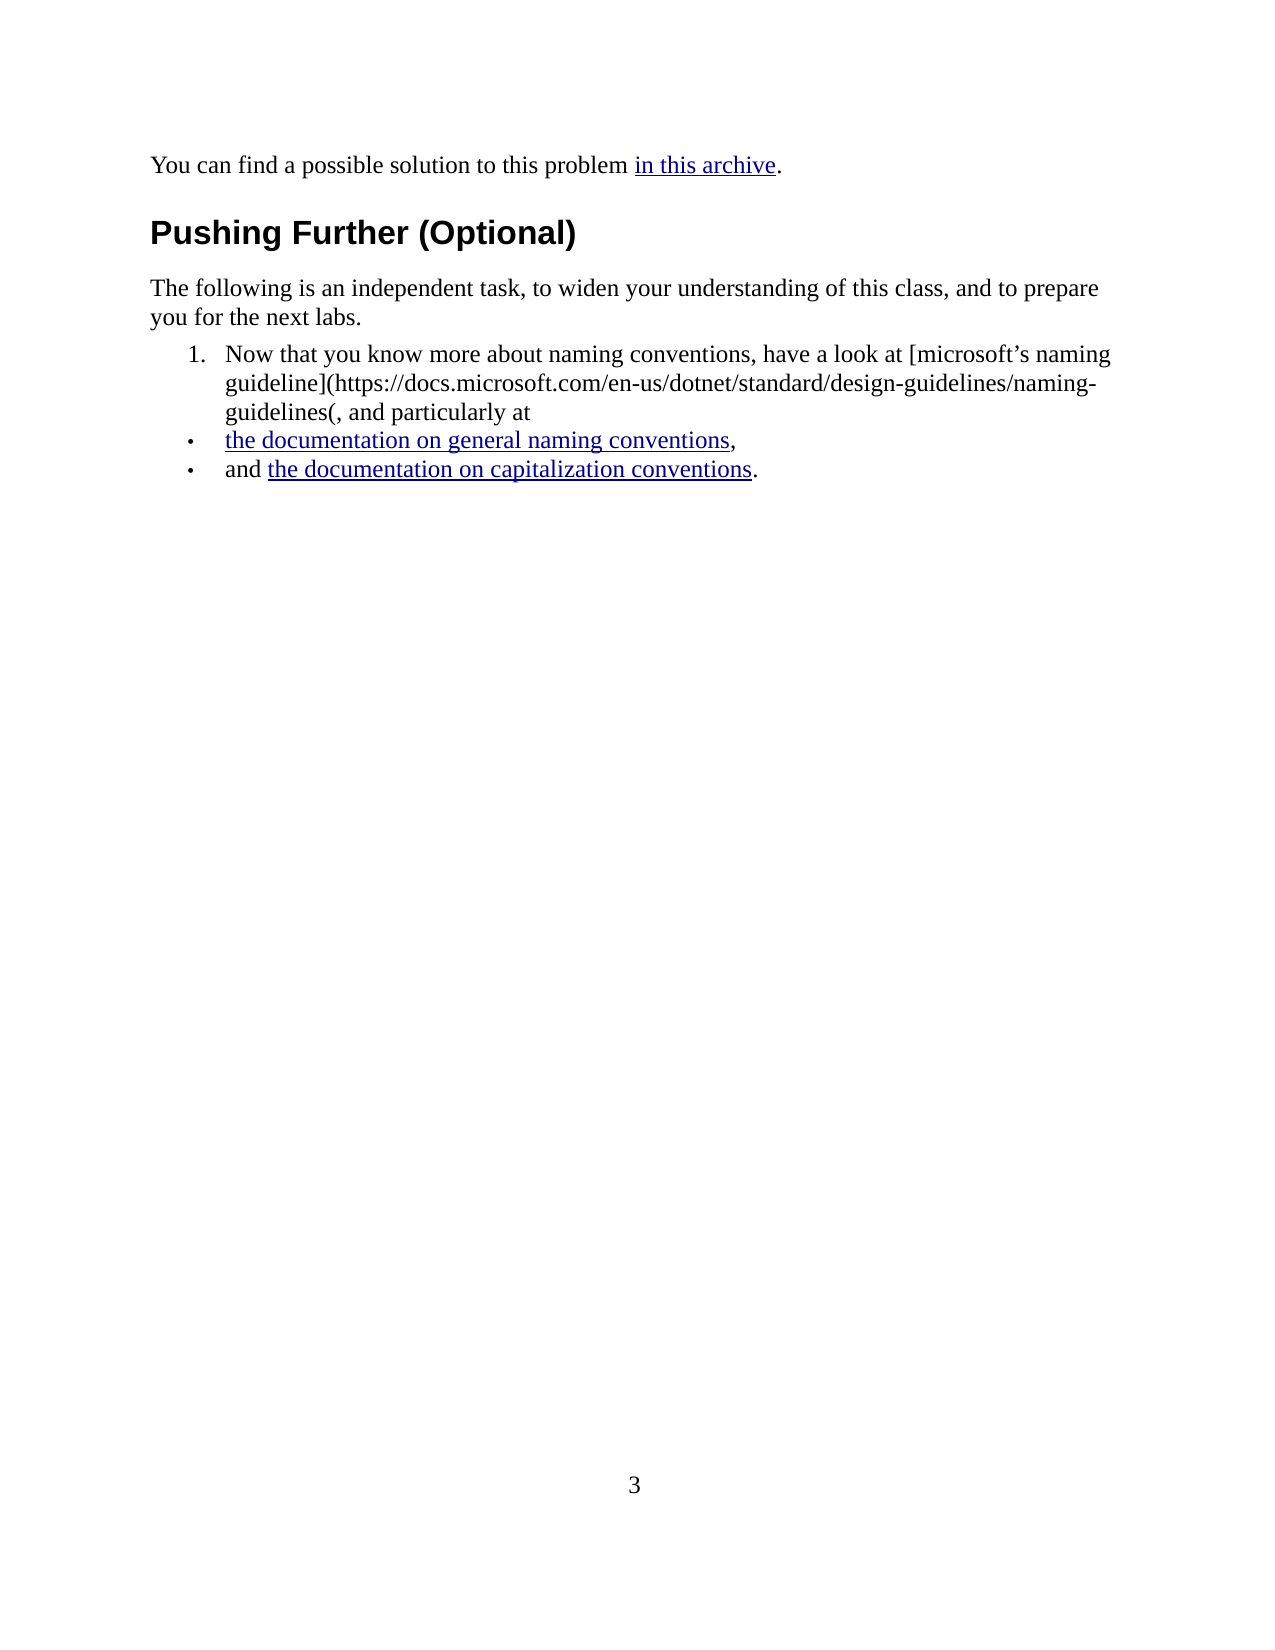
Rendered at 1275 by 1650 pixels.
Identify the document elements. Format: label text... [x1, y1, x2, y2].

list and the documentation on capitalization conventions. [187, 454, 1125, 483]
list Now that you know more about naming conventions, have a look at [microsoft’s naming guideline](https://docs.microsoft.com/en-us/dotnet/standard/design-guidelines/naming-guidelines(, and particularly at [187, 339, 1125, 426]
text The following is an independent task, to widen your understanding of this class, and to prepare you for the next labs. [150, 273, 1125, 330]
list the documentation on general naming conventions, [187, 426, 1125, 454]
subtitle Pushing Further (Optional) [150, 213, 1125, 251]
text You can find a possible solution to this problem in this archive. [150, 150, 1125, 179]
